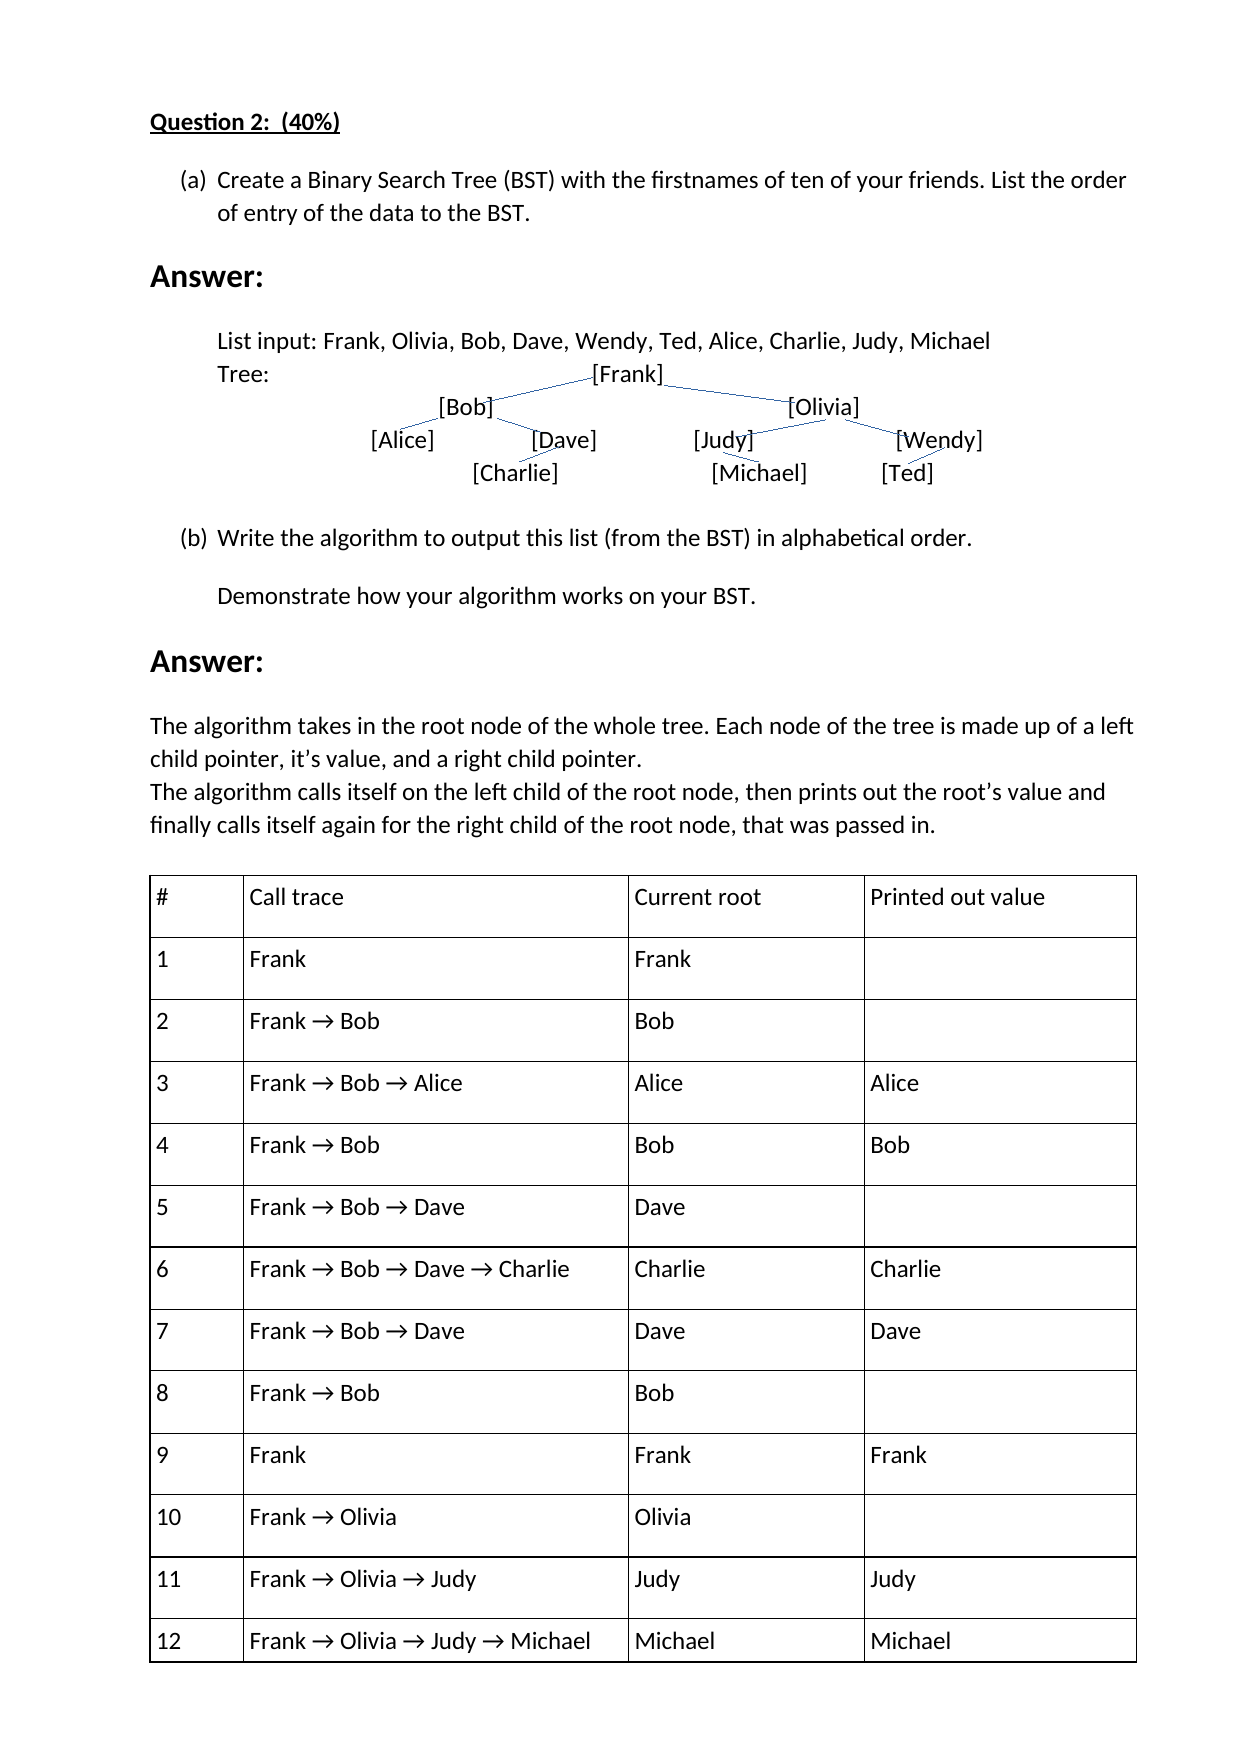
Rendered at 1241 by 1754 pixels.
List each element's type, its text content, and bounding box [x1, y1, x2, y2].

table_cell Alice [629, 1062, 864, 1122]
table_cell 10 [151, 1495, 243, 1556]
table_cell Judy [865, 1558, 1136, 1618]
table_cell 9 [151, 1434, 243, 1494]
table_cell Frank [244, 1434, 628, 1494]
table_cell Bob [865, 1124, 1136, 1184]
list Write the algorithm to output this list (from the BST) in alphabetical order. [179, 522, 1137, 553]
table_cell Frank → Bob [244, 1371, 628, 1432]
table_cell 2 [151, 1000, 243, 1061]
table_cell [865, 1000, 1136, 1061]
table_cell 11 [151, 1558, 243, 1618]
table_cell 7 [151, 1310, 243, 1370]
table_cell 5 [151, 1186, 243, 1246]
table_cell 6 [151, 1248, 243, 1308]
text Answer: [150, 640, 1137, 681]
table_cell Frank [865, 1434, 1136, 1494]
list [Charlie] [Michael] [Ted] [150, 457, 1137, 487]
table_header Call trace [244, 876, 628, 937]
list [Bob] [Olivia] [150, 391, 1137, 421]
table_cell [865, 1186, 1136, 1246]
table_cell Bob [629, 1124, 864, 1184]
table_cell Frank → Olivia → Judy → Michael [244, 1619, 628, 1661]
table_cell [865, 938, 1136, 998]
table_cell Dave [629, 1186, 864, 1246]
table_cell Frank → Bob [244, 1000, 628, 1061]
table_cell 12 [151, 1619, 243, 1661]
table_cell Frank [629, 938, 864, 998]
list [Alice] [Dave] [Judy] [Wendy] [150, 424, 1137, 454]
table_cell Dave [865, 1310, 1136, 1370]
table_cell Frank [629, 1434, 864, 1494]
table_cell Olivia [629, 1495, 864, 1556]
table_header Current root [629, 876, 864, 937]
list The algorithm takes in the root node of the whole tree. Each node of the tree is made up of a left child pointer, it’s value, and a right child pointer. The algorithm calls itself on the left child of the root node, then prints out the root’s value and finally calls itself again for the right child of the root node, that was passed in. [150, 710, 1137, 839]
table_cell Frank → Bob [244, 1124, 628, 1184]
table_cell Michael [865, 1619, 1136, 1661]
table_cell 8 [151, 1371, 243, 1432]
table_header Printed out value [865, 876, 1136, 937]
table_cell 1 [151, 938, 243, 998]
table_cell Frank → Bob → Alice [244, 1062, 628, 1122]
table_cell Frank [244, 938, 628, 998]
table_cell Frank → Olivia [244, 1495, 628, 1556]
table_cell Charlie [865, 1248, 1136, 1308]
table_cell Frank → Bob → Dave [244, 1186, 628, 1246]
table_cell Frank → Bob → Dave [244, 1310, 628, 1370]
table_cell 4 [151, 1124, 243, 1184]
text Question 2: (40%) [150, 106, 1137, 137]
table_header # [151, 876, 243, 937]
list Tree: [Frank] [179, 358, 1137, 388]
table_cell Bob [629, 1000, 864, 1061]
table_cell 3 [151, 1062, 243, 1122]
table_cell Frank → Bob → Dave → Charlie [244, 1248, 628, 1308]
table_cell Judy [629, 1558, 864, 1618]
table_cell Michael [629, 1619, 864, 1661]
table_cell Alice [865, 1062, 1136, 1122]
table_cell [865, 1495, 1136, 1556]
table_cell Charlie [629, 1248, 864, 1308]
list List input: Frank, Olivia, Bob, Dave, Wendy, Ted, Alice, Charlie, Judy, Michael [179, 325, 1137, 356]
text Answer: [150, 255, 1137, 296]
table_cell Bob [629, 1371, 864, 1432]
table_cell Frank → Olivia → Judy [244, 1558, 628, 1618]
table_cell Dave [629, 1310, 864, 1370]
text Demonstrate how your algorithm works on your BST. [217, 580, 1137, 611]
table_cell [865, 1371, 1136, 1432]
list Create a Binary Search Tree (BST) with the firstnames of ten of your friends. List the order of entry of the data to the BST. [179, 164, 1137, 228]
